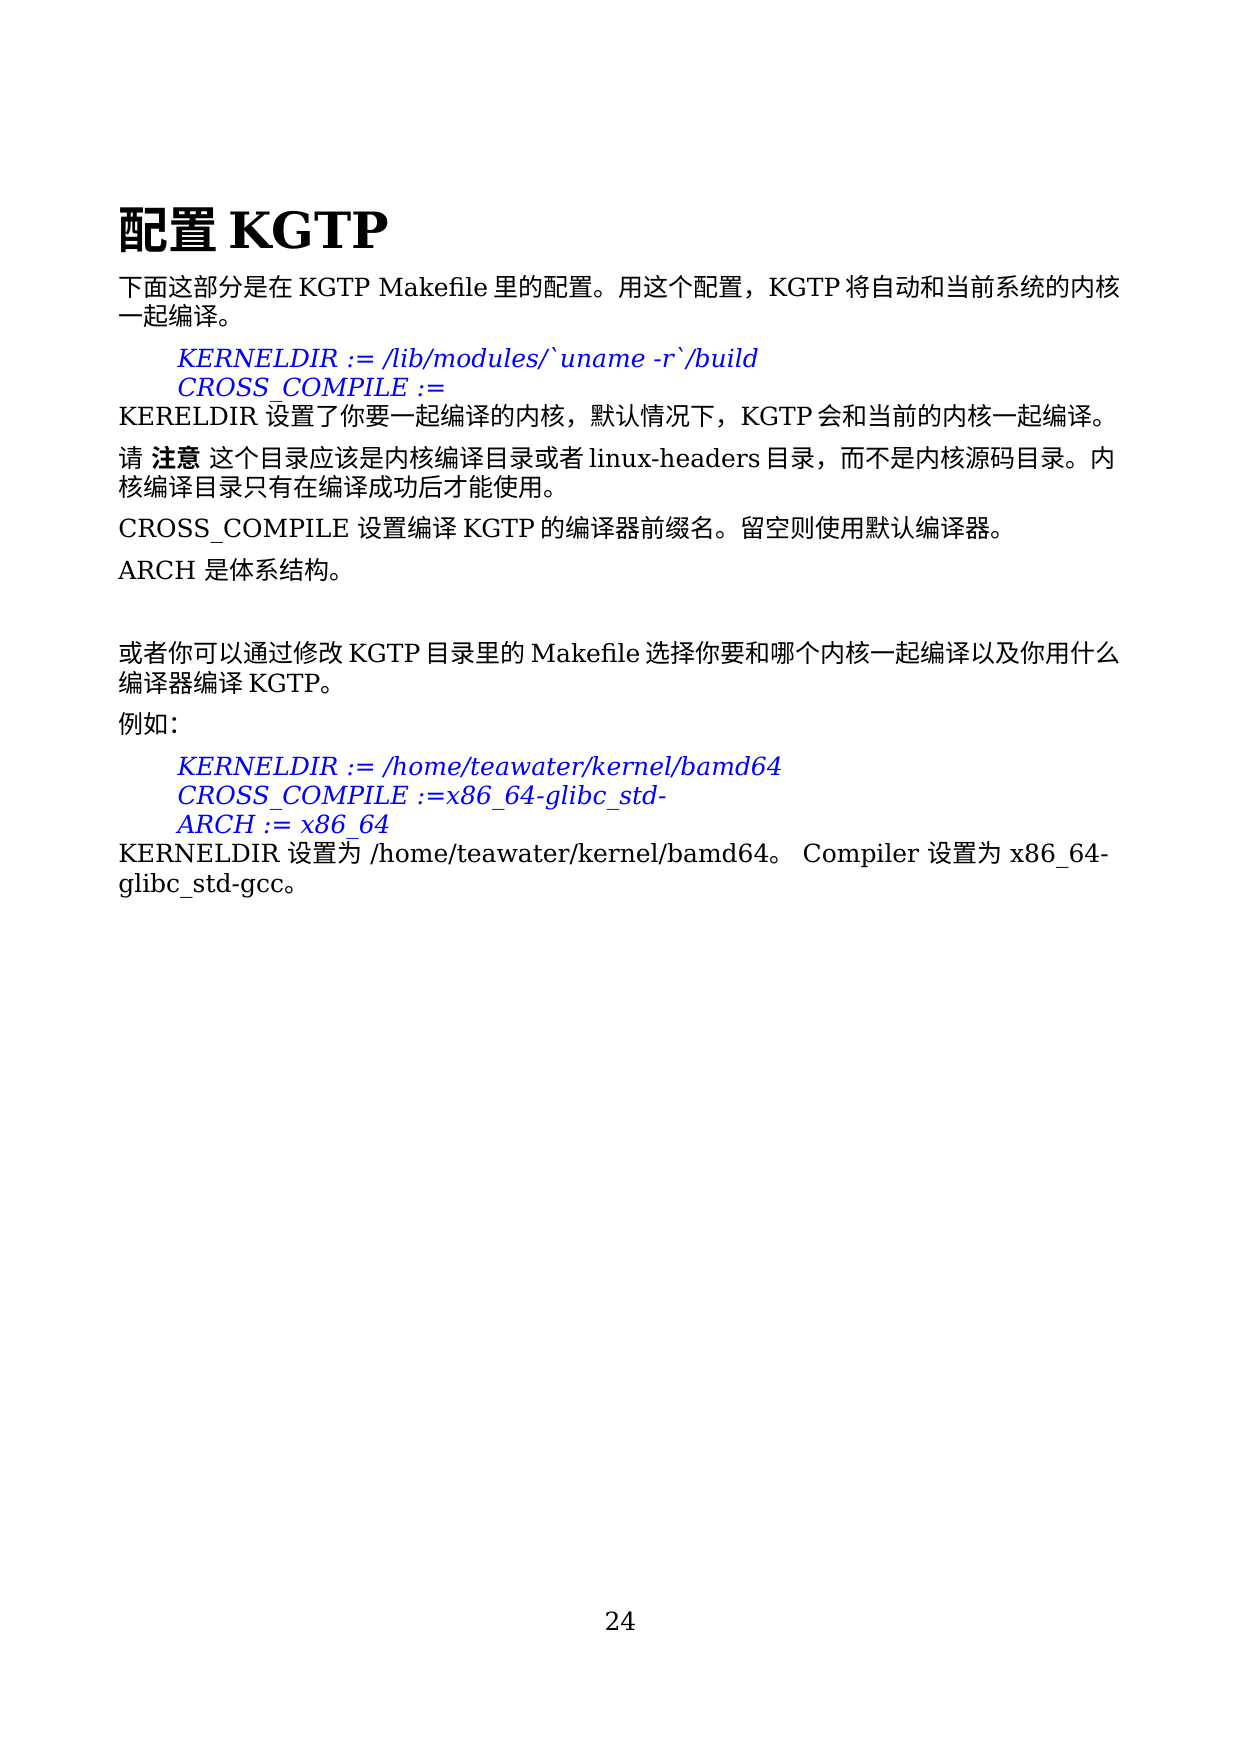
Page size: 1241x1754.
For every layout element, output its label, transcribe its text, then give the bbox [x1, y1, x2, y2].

text CROSS_COMPILE := [177, 373, 1063, 402]
text KERNELDIR := /lib/modules/`uname -r`/build [177, 344, 1063, 373]
text 下面这部分是在KGTP Makefile里的配置。用这个配置，KGTP将自动和当前系统的内核一起编译。 [118, 273, 1122, 331]
subtitle 配置KGTP [118, 202, 1122, 261]
text ARCH 是体系结构。 [118, 556, 1122, 586]
text 请 注意 这个目录应该是内核编译目录或者linux-headers目录，而不是内核源码目录。内核编译目录只有在编译成功后才能使用。 [118, 444, 1122, 502]
text CROSS_COMPILE :=x86_64-glibc_std- [177, 781, 1063, 811]
text ARCH := x86_64 [177, 811, 1063, 840]
text CROSS_COMPILE 设置编译KGTP的编译器前缀名。留空则使用默认编译器。 [118, 515, 1122, 544]
text KERELDIR 设置了你要一起编译的内核，默认情况下，KGTP会和当前的内核一起编译。 [118, 402, 1122, 431]
text 例如： [118, 711, 1122, 740]
text KERNELDIR := /home/teawater/kernel/bamd64 [177, 752, 1063, 781]
text KERNELDIR 设置为 /home/teawater/kernel/bamd64。 Compiler 设置为 x86_64-glibc_std-gcc。 [118, 840, 1122, 898]
text 或者你可以通过修改KGTP目录里的Makefile选择你要和哪个内核一起编译以及你用什么编译器编译KGTP。 [118, 640, 1122, 698]
